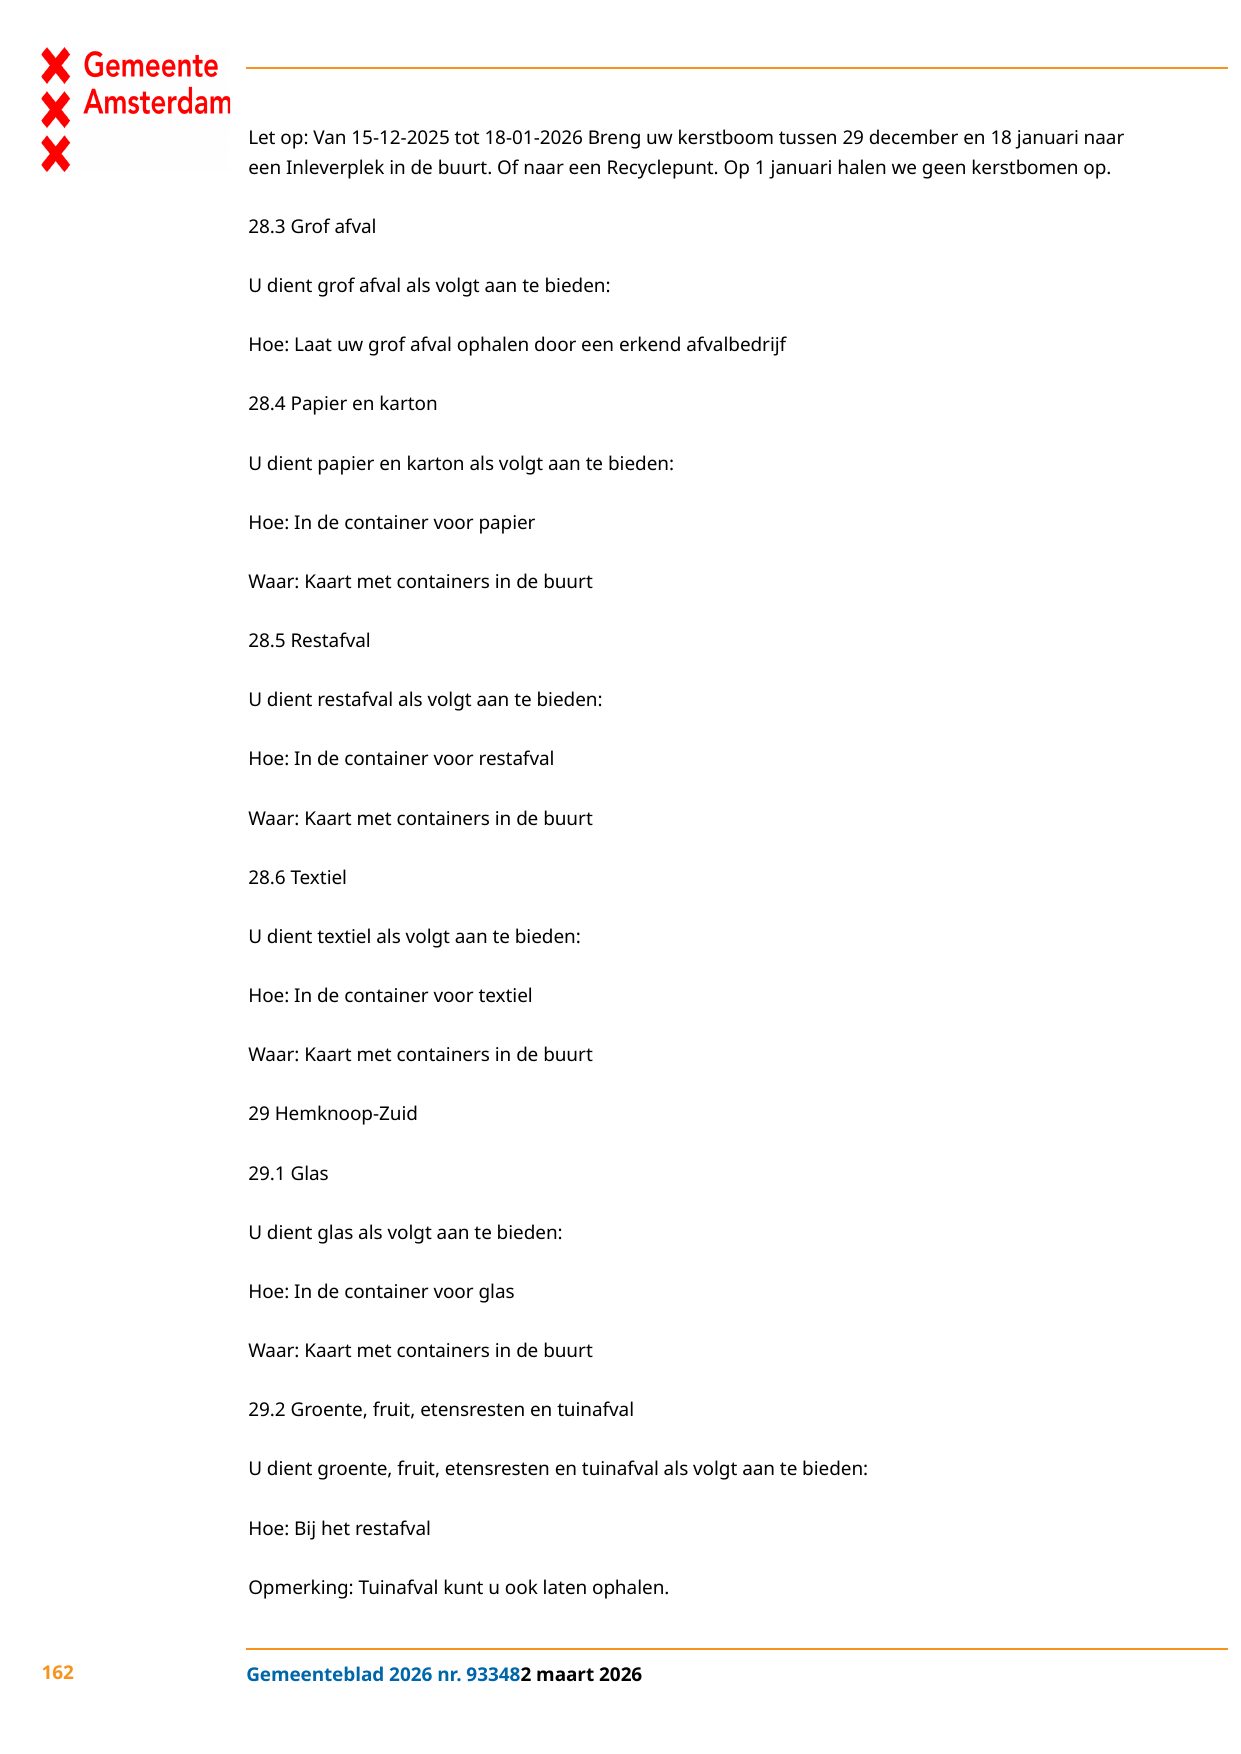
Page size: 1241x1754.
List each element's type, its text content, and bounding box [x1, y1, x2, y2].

text Hoe: In de container voor restafval [248, 746, 1152, 771]
text U dient groente, fruit, etensresten en tuinafval als volgt aan te bieden: [248, 1456, 1152, 1481]
text Hoe: In de container voor glas [248, 1278, 1152, 1304]
text U dient glas als volgt aan te bieden: [248, 1219, 1152, 1245]
text 28.6 Textiel [248, 864, 1152, 890]
picture [41, 47, 231, 172]
text Opmerking: Tuinafval kunt u ook laten ophalen. [248, 1574, 1152, 1600]
text Waar: Kaart met containers in de buurt [248, 568, 1152, 594]
text Hoe: In de container voor textiel [248, 982, 1152, 1008]
text Hoe: In de container voor papier [248, 509, 1152, 535]
text U dient textiel als volgt aan te bieden: [248, 923, 1152, 949]
text Let op: Van 15-12-2025 tot 18-01-2026 Breng uw kerstboom tussen 29 december en 18 januari naar een Inleverplek in de buurt. Of naar een Recyclepunt. Op 1 januari halen we geen kerstbomen op. [248, 124, 1152, 180]
text 29 Hemknoop-Zuid [248, 1101, 1152, 1126]
text U dient grof afval als volgt aan te bieden: [248, 272, 1152, 298]
text Waar: Kaart met containers in de buurt [248, 805, 1152, 831]
text 29.2 Groente, fruit, etensresten en tuinafval [248, 1396, 1152, 1422]
text Hoe: Bij het restafval [248, 1515, 1152, 1541]
text U dient restafval als volgt aan te bieden: [248, 686, 1152, 712]
text Waar: Kaart met containers in de buurt [248, 1041, 1152, 1067]
text 29.1 Glas [248, 1160, 1152, 1186]
text 28.3 Grof afval [248, 213, 1152, 239]
text Hoe: Laat uw grof afval ophalen door een erkend afvalbedrijf [248, 331, 1152, 357]
text U dient papier en karton als volgt aan te bieden: [248, 450, 1152, 476]
text Waar: Kaart met containers in de buurt [248, 1337, 1152, 1363]
text 28.4 Papier en karton [248, 391, 1152, 416]
text 28.5 Restafval [248, 627, 1152, 653]
